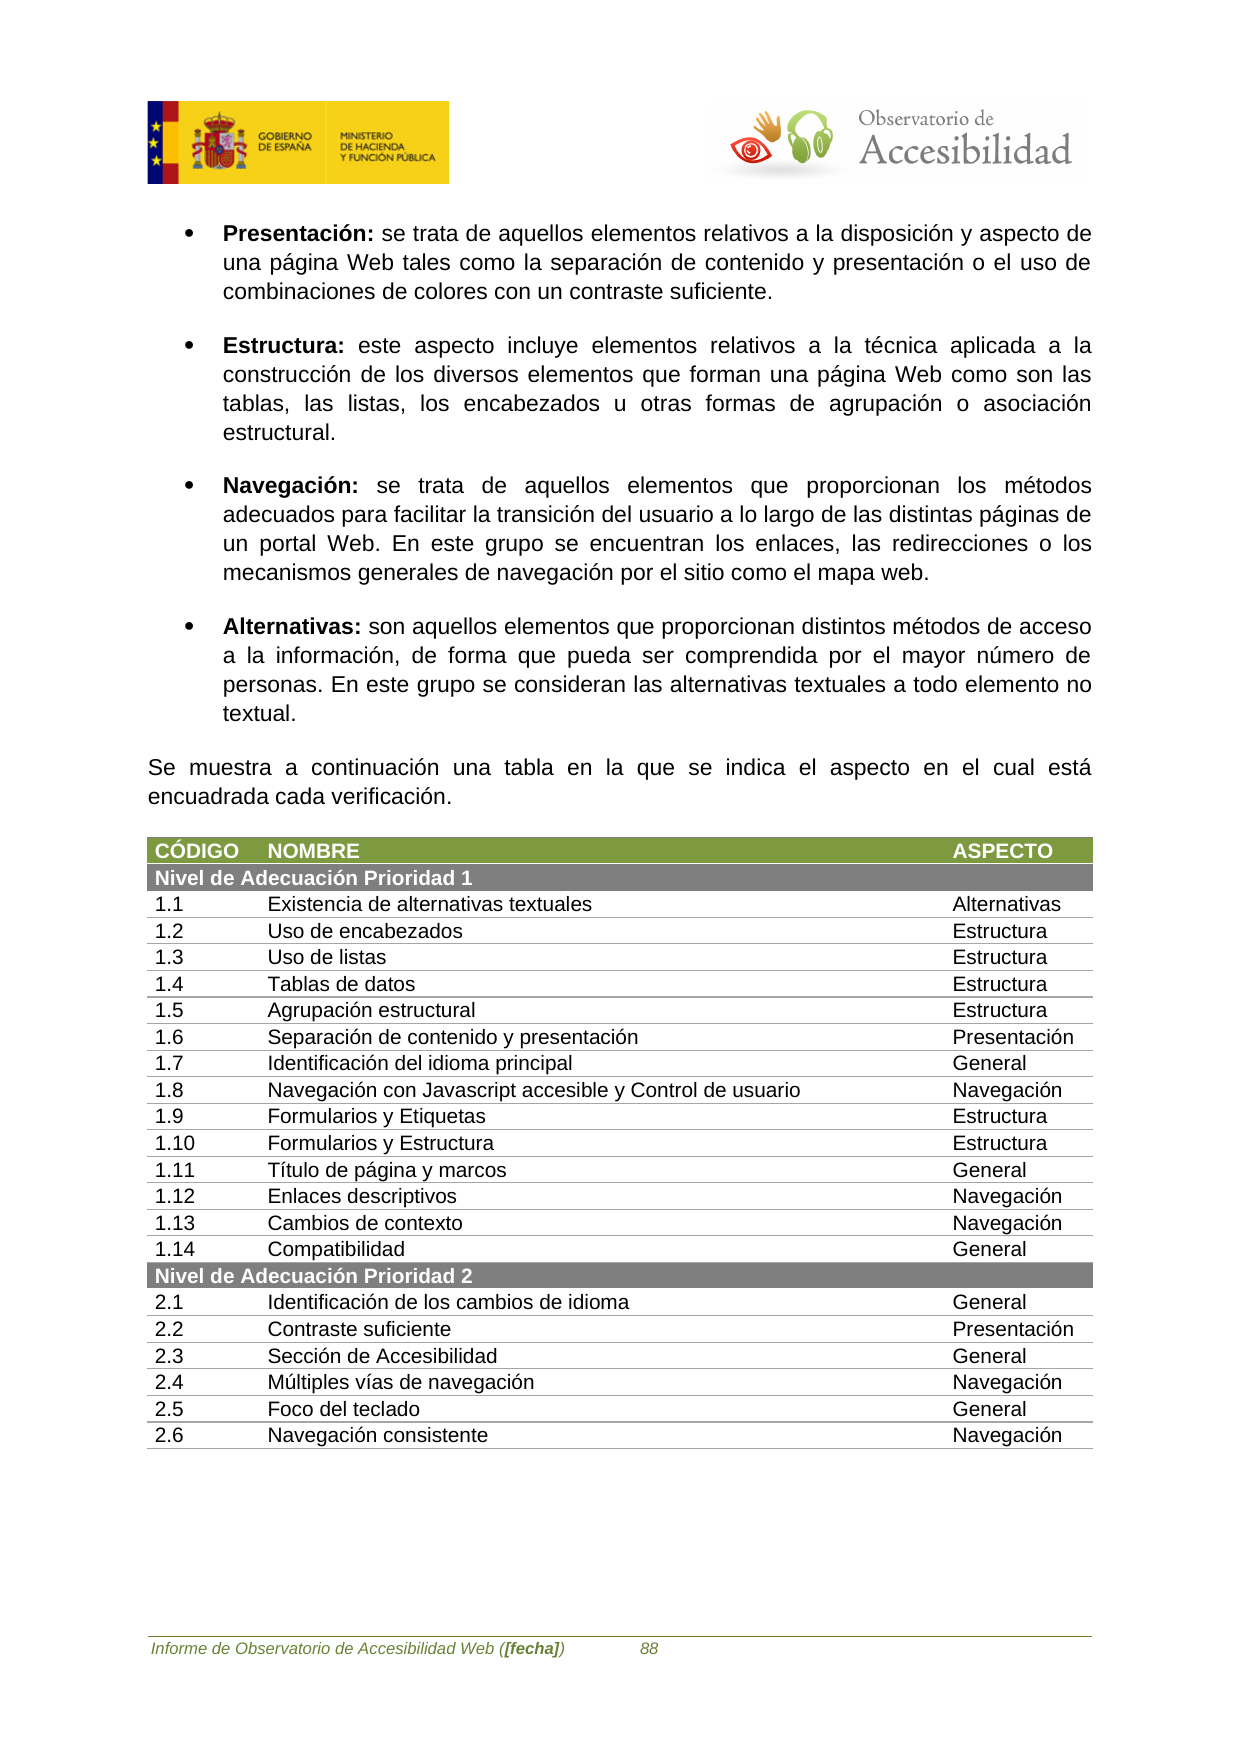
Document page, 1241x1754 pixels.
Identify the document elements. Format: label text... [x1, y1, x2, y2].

table_cell General [945, 1343, 1093, 1368]
table_cell Agrupación estructural [260, 998, 945, 1023]
table_cell Uso de listas [260, 944, 945, 970]
table_cell Compatibilidad [260, 1236, 945, 1262]
table_cell Título de página y marcos [260, 1157, 945, 1182]
table_cell Nivel de Adecuación Prioridad 1 [147, 865, 1093, 890]
table_cell Uso de encabezados [260, 918, 945, 943]
table_cell Navegación [945, 1077, 1093, 1103]
table_cell 1.12 [147, 1183, 260, 1209]
table_cell Navegación con Javascript accesible y Control de usuario [260, 1077, 945, 1103]
table_cell 1.9 [147, 1104, 260, 1129]
table_cell 1.6 [147, 1024, 260, 1049]
table_cell Estructura [945, 998, 1093, 1023]
table_cell Identificación del idioma principal [260, 1051, 945, 1076]
table_cell General [945, 1289, 1093, 1315]
table_cell General [945, 1236, 1093, 1262]
table_cell Estructura [945, 1130, 1093, 1156]
table_cell Formularios y Estructura [260, 1130, 945, 1156]
table_cell 2.5 [147, 1396, 260, 1421]
table_cell 1.5 [147, 998, 260, 1023]
list Estructura: este aspecto incluye elementos relativos a la técnica aplicada a la construcción de los diversos elementos que forman una página Web como son las tablas, las listas, los encabezados u otras formas de agrupación o asociación estructural. [185, 332, 1092, 445]
table_cell Navegación [945, 1183, 1093, 1209]
table_cell 1.13 [147, 1210, 260, 1235]
table_cell Foco del teclado [260, 1396, 945, 1421]
table_cell 1.3 [147, 944, 260, 970]
table_cell Múltiples vías de navegación [260, 1369, 945, 1395]
table_cell Alternativas [945, 891, 1093, 917]
table_cell Existencia de alternativas textuales [260, 891, 945, 917]
table_cell General [945, 1051, 1093, 1076]
picture [147, 101, 450, 184]
table_cell Cambios de contexto [260, 1210, 945, 1235]
table_cell 1.14 [147, 1236, 260, 1262]
table_cell 2.2 [147, 1316, 260, 1342]
table_header NOMBRE [260, 838, 945, 863]
table_cell Separación de contenido y presentación [260, 1024, 945, 1049]
table_cell 1.10 [147, 1130, 260, 1156]
table_cell 1.8 [147, 1077, 260, 1103]
table_cell Nivel de Adecuación Prioridad 2 [147, 1263, 1093, 1288]
table_cell Identificación de los cambios de idioma [260, 1289, 945, 1315]
table_cell General [945, 1396, 1093, 1421]
table_cell General [945, 1157, 1093, 1182]
table_cell 1.2 [147, 918, 260, 943]
table_cell 2.6 [147, 1423, 260, 1448]
table_cell 1.7 [147, 1051, 260, 1076]
table_cell Presentación [945, 1316, 1093, 1342]
table_cell Estructura [945, 971, 1093, 996]
table_cell Tablas de datos [260, 971, 945, 996]
table_cell Estructura [945, 944, 1093, 970]
list Alternativas: son aquellos elementos que proporcionan distintos métodos de acceso a la información, de forma que pueda ser comprendida por el mayor número de personas. En este grupo se consideran las alternativas textuales a todo elemento no textual. [185, 613, 1092, 726]
table_cell Enlaces descriptivos [260, 1183, 945, 1209]
table_cell Sección de Accesibilidad [260, 1343, 945, 1368]
table_cell 1.11 [147, 1157, 260, 1182]
table_header ASPECTO [945, 838, 1093, 863]
table_cell Navegación consistente [260, 1423, 945, 1448]
picture [710, 101, 1086, 184]
table_cell 2.3 [147, 1343, 260, 1368]
table_cell Formularios y Etiquetas [260, 1104, 945, 1129]
table_cell Contraste suficiente [260, 1316, 945, 1342]
table_cell Presentación [945, 1024, 1093, 1049]
list Presentación: se trata de aquellos elementos relativos a la disposición y aspecto de una página Web tales como la separación de contenido y presentación o el uso de combinaciones de colores con un contraste suficiente. [185, 220, 1092, 304]
table_cell Navegación [945, 1423, 1093, 1448]
table_cell Navegación [945, 1369, 1093, 1395]
table_cell 2.1 [147, 1289, 260, 1315]
table_cell 1.1 [147, 891, 260, 917]
table_cell Estructura [945, 1104, 1093, 1129]
text Se muestra a continuación una tabla en la que se indica el aspecto en el cual está encuadrada cada verificación. [148, 754, 1092, 809]
table_header CÓDIGO [147, 838, 260, 863]
list Navegación: se trata de aquellos elementos que proporcionan los métodos adecuados para facilitar la transición del usuario a lo largo de las distintas páginas de un portal Web. En este grupo se encuentran los enlaces, las redirecciones o los mecanismos generales de navegación por el sitio como el mapa web. [185, 472, 1092, 586]
table_cell 1.4 [147, 971, 260, 996]
table_cell Navegación [945, 1210, 1093, 1235]
table_cell Estructura [945, 918, 1093, 943]
table_cell 2.4 [147, 1369, 260, 1395]
